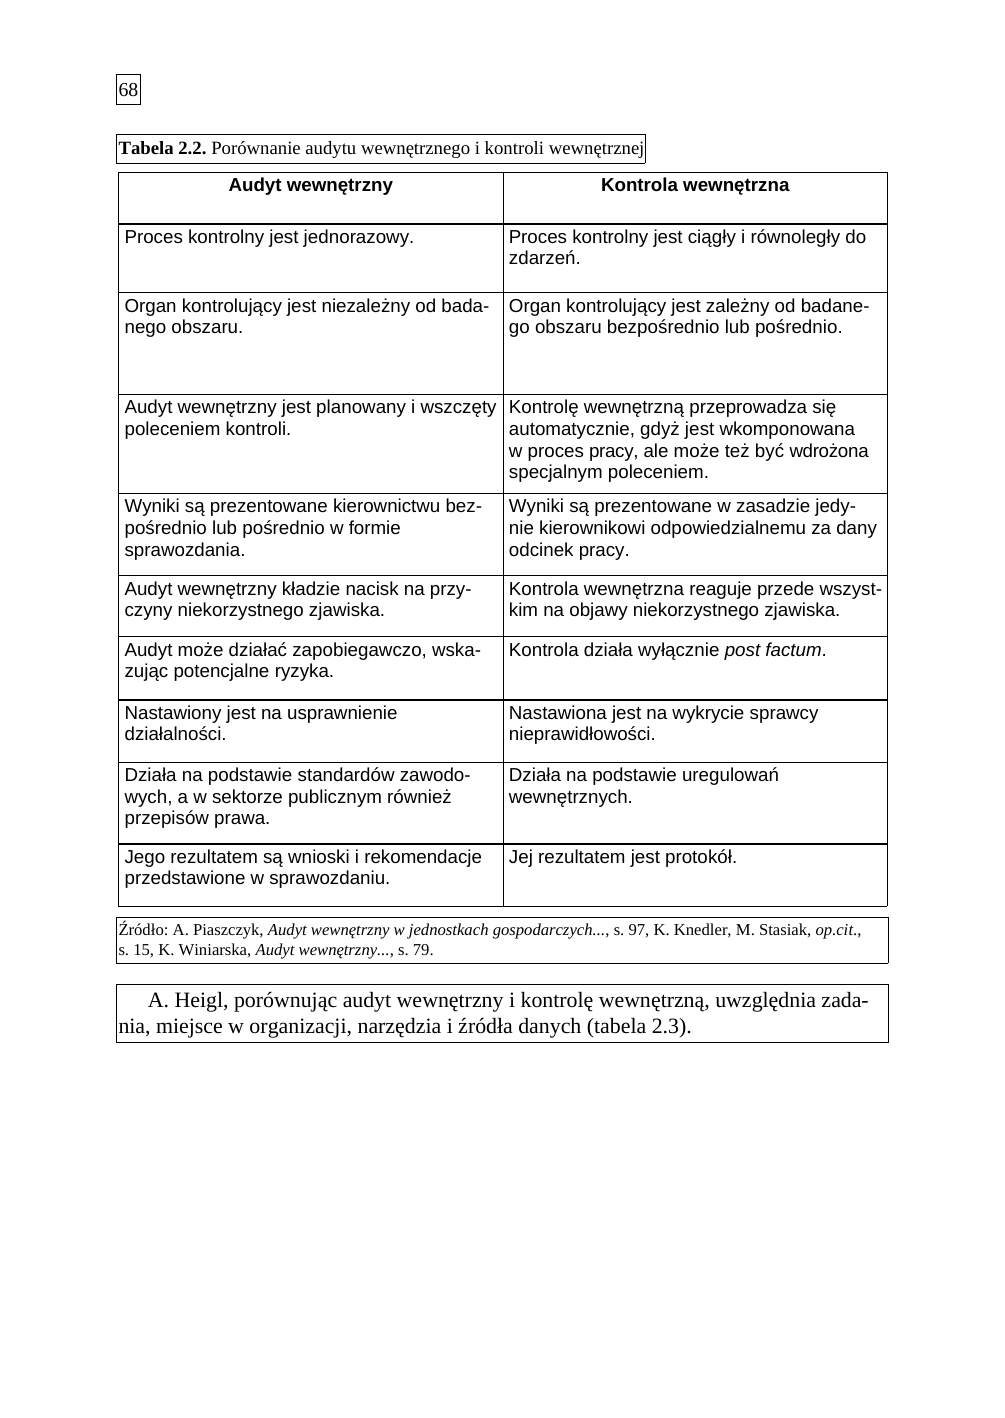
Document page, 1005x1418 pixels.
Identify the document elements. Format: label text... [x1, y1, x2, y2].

text Organ kontrolujący jest niezależny od bada- nego obszaru. [124, 294, 491, 337]
text Audyt wewnętrzny kładzie nacisk na przy- czyny niekorzystnego zjawiska. [124, 577, 473, 621]
text Nastawiony jest na usprawnienie działalności. [124, 702, 503, 745]
text Źródło: A. Piaszczyk, Audyt wewnętrzny w jednostkach gospodarczych..., s. 97, K. Knedler, M. Stasiak, op.cit., [118, 920, 888, 939]
text Kontrolę wewnętrzną przeprowadza się automatycznie, gdyż jest wkomponowana w proces pracy, ale może też być wdrożona specjalnym poleceniem. [509, 396, 870, 483]
text Wyniki są prezentowane kierownictwu bez- pośrednio lub pośrednio w formie sprawozdania. [124, 495, 484, 560]
text Działa na podstawie standardów zawodo- wych, a w sektorze publicznym również przepisów prawa. [124, 764, 472, 829]
text Jej rezultatem jest protokół. [509, 846, 887, 867]
text Proces kontrolny jest ciągły i równoległy do zdarzeń. [508, 226, 868, 269]
text 68 [118, 78, 140, 101]
text Audyt może działać zapobiegawczo, wska- zując potencjalne ryzyka. [124, 638, 483, 681]
text Kontrola wewnętrzna [601, 174, 887, 196]
text s. 15, K. Winiarska, Audyt wewnętrzny..., s. 79. [118, 940, 888, 959]
text Organ kontrolujący jest zależny od badane- go obszaru bezpośrednio lub pośrednio. [509, 294, 871, 337]
text Działa na podstawie uregulowań wewnętrznych. [509, 764, 781, 807]
text Tabela 2.2. Porównanie audytu wewnętrznego i kontroli wewnętrznej [118, 137, 645, 159]
text Jego rezultatem są wnioski i rekomendacje przedstawione w sprawozdaniu. [124, 846, 484, 889]
text Proces kontrolny jest jednorazowy. [124, 226, 503, 247]
text Audyt wewnętrzny jest planowany i wszczęty poleceniem kontroli. [124, 396, 498, 439]
text A. Heigl, porównując audyt wewnętrzny i kontrolę wewnętrzną, uwzględnia zada- nia, miejsce w organizacji, narzędzia i źródła danych (tabela 2.3). [118, 987, 888, 1038]
text Audyt wewnętrzny [228, 174, 503, 196]
text Kontrola działa wyłącznie post factum. [509, 638, 887, 660]
text Wyniki są prezentowane w zasadzie jedy- nie kierownikowi odpowiedzialnemu za dany odcinek pracy. [509, 495, 878, 560]
text Kontrola wewnętrzna reaguje przede wszyst- kim na objawy niekorzystnego zjawiska. [509, 577, 887, 621]
text Nastawiona jest na wykrycie sprawcy nieprawidłowości. [509, 702, 820, 745]
